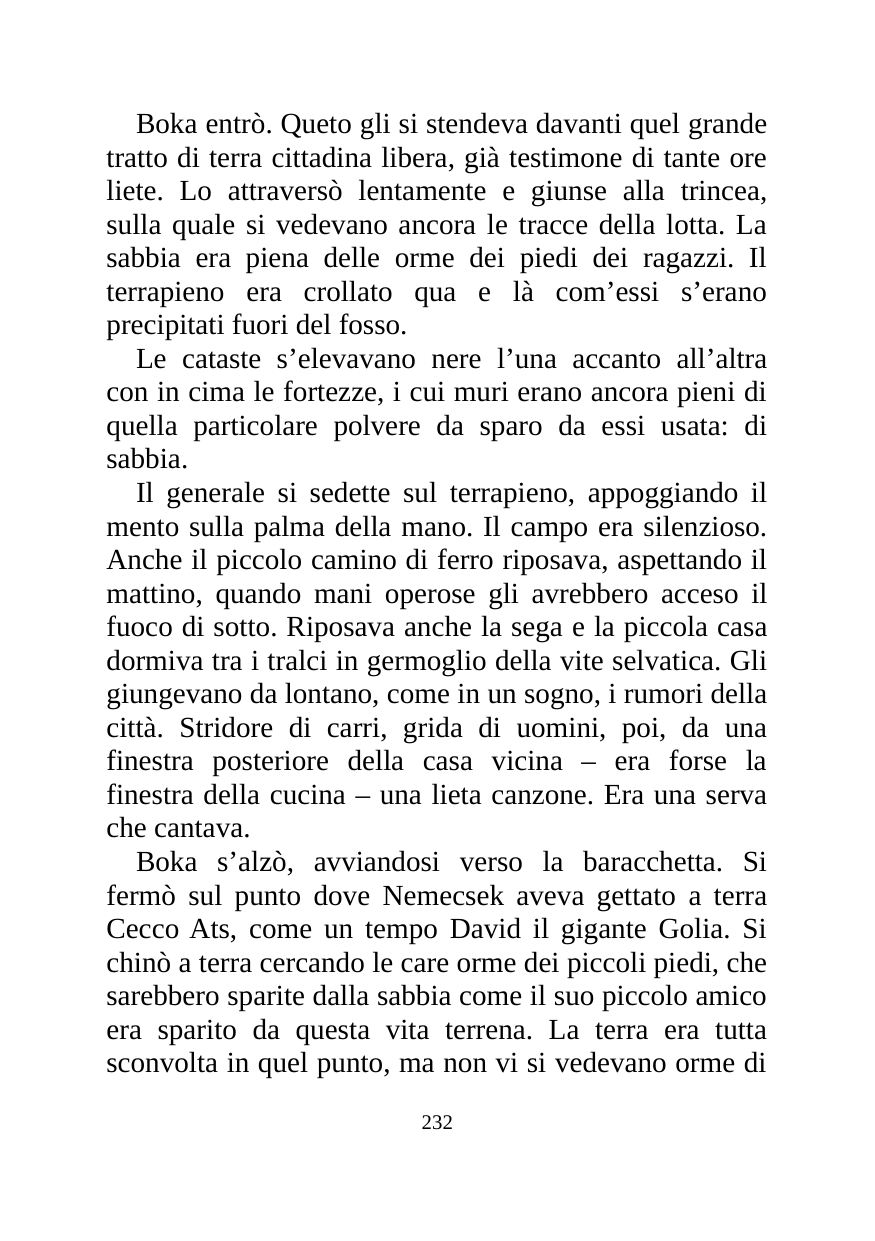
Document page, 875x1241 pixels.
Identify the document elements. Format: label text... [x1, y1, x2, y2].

text Boka entrò. Queto gli si stendeva davanti quel grande tratto di terra cittadina libera, già testimone di tante ore liete. Lo attraversò lentamente e giunse alla trincea, sulla quale si vedevano ancora le tracce della lotta. La sabbia era piena delle orme dei piedi dei ragazzi. Il terrapieno era crollato qua e là com’essi s’erano precipitati fuori del fosso. [106, 106, 768, 341]
text Le cataste s’elevavano nere l’una accanto all’altra con in cima le fortezze, i cui muri erano ancora pieni di quella particolare polvere da sparo da essi usata: di sabbia. [106, 341, 768, 475]
text Boka s’alzò, avviandosi verso la baracchetta. Si fermò sul punto dove Nemecsek aveva gettato a terra Cecco Ats, come un tempo David il gigante Golia. Si chinò a terra cercando le care orme dei piccoli piedi, che sarebbero sparite dalla sabbia come il suo piccolo amico era sparito da questa vita terrena. La terra era tutta sconvolta in quel punto, ma non vi si vedevano orme di [106, 844, 768, 1079]
text Il generale si sedette sul terrapieno, appoggiando il mento sulla palma della mano. Il campo era silenzioso. Anche il piccolo camino di ferro riposava, aspettando il mattino, quando mani operose gli avrebbero acceso il fuoco di sotto. Riposava anche la sega e la piccola casa dormiva tra i tralci in germoglio della vite selvatica. Gli giungevano da lontano, come in un sogno, i rumori della città. Stridore di carri, grida di uomini, poi, da una finestra posteriore della casa vicina – era forse la finestra della cucina – una lieta canzone. Era una serva che cantava. [106, 475, 768, 844]
